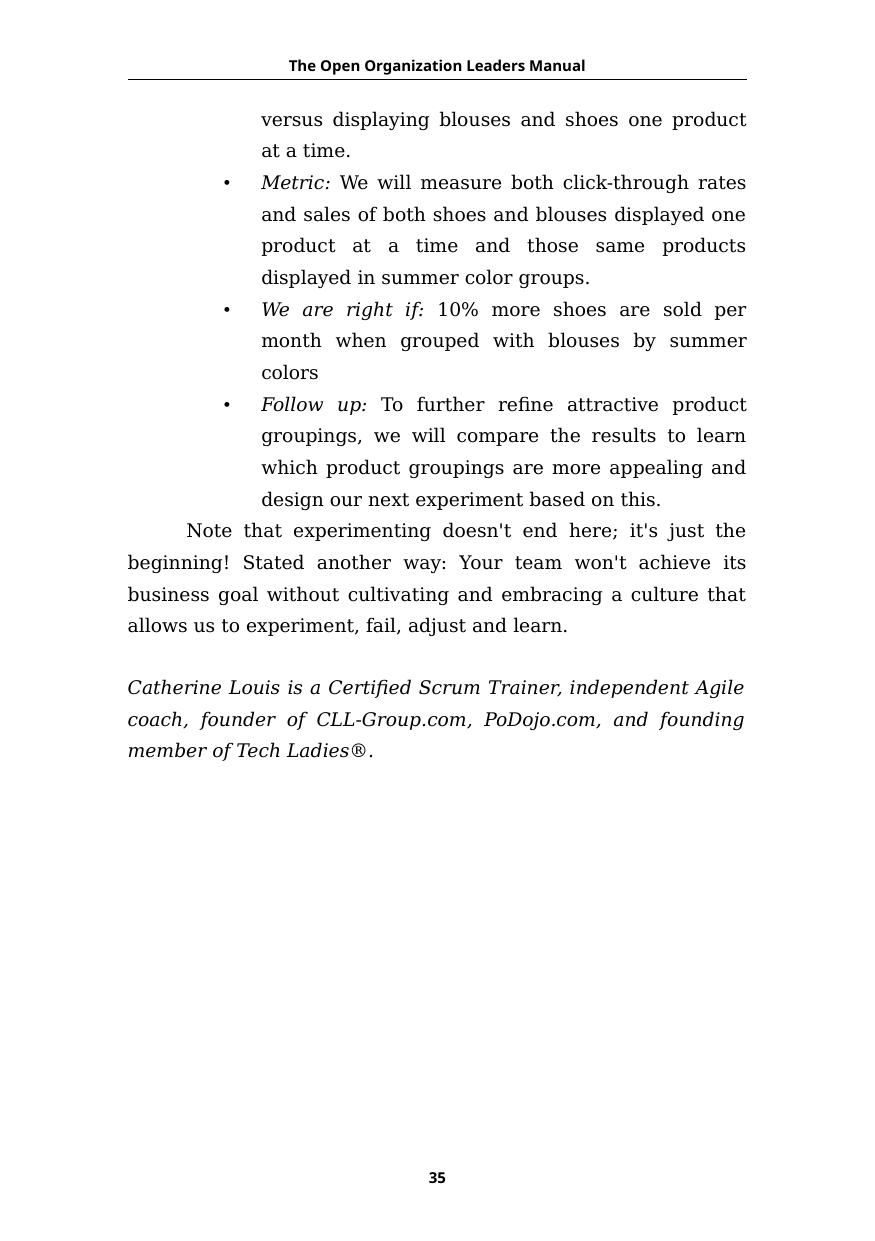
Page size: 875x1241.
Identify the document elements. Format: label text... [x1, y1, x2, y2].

list We are right if: 10% more shoes are sold per month when grouped with blouses by summer colors [223, 299, 747, 384]
text Note that experimenting doesn't end here; it's just the beginning! Stated another way: Your team won't achieve its business goal without cultivating and embracing a culture that allows us to experiment, fail, adjust and learn. [127, 520, 747, 637]
list Metric: We will measure both click-through rates and sales of both shoes and blouses displayed one product at a time and those same products displayed in summer color groups. [223, 172, 747, 289]
text Catherine Louis is a Certified Scrum Trainer, independent Agile coach, founder of CLL-Group.com, PoDojo.com, and founding member of Tech Ladies®. [127, 677, 747, 762]
list versus displaying blouses and shoes one product at a time. [223, 109, 747, 162]
list Follow up: To further refine attractive product groupings, we will compare the results to learn which product groupings are more appealing and design our next experiment based on this. [223, 394, 747, 511]
